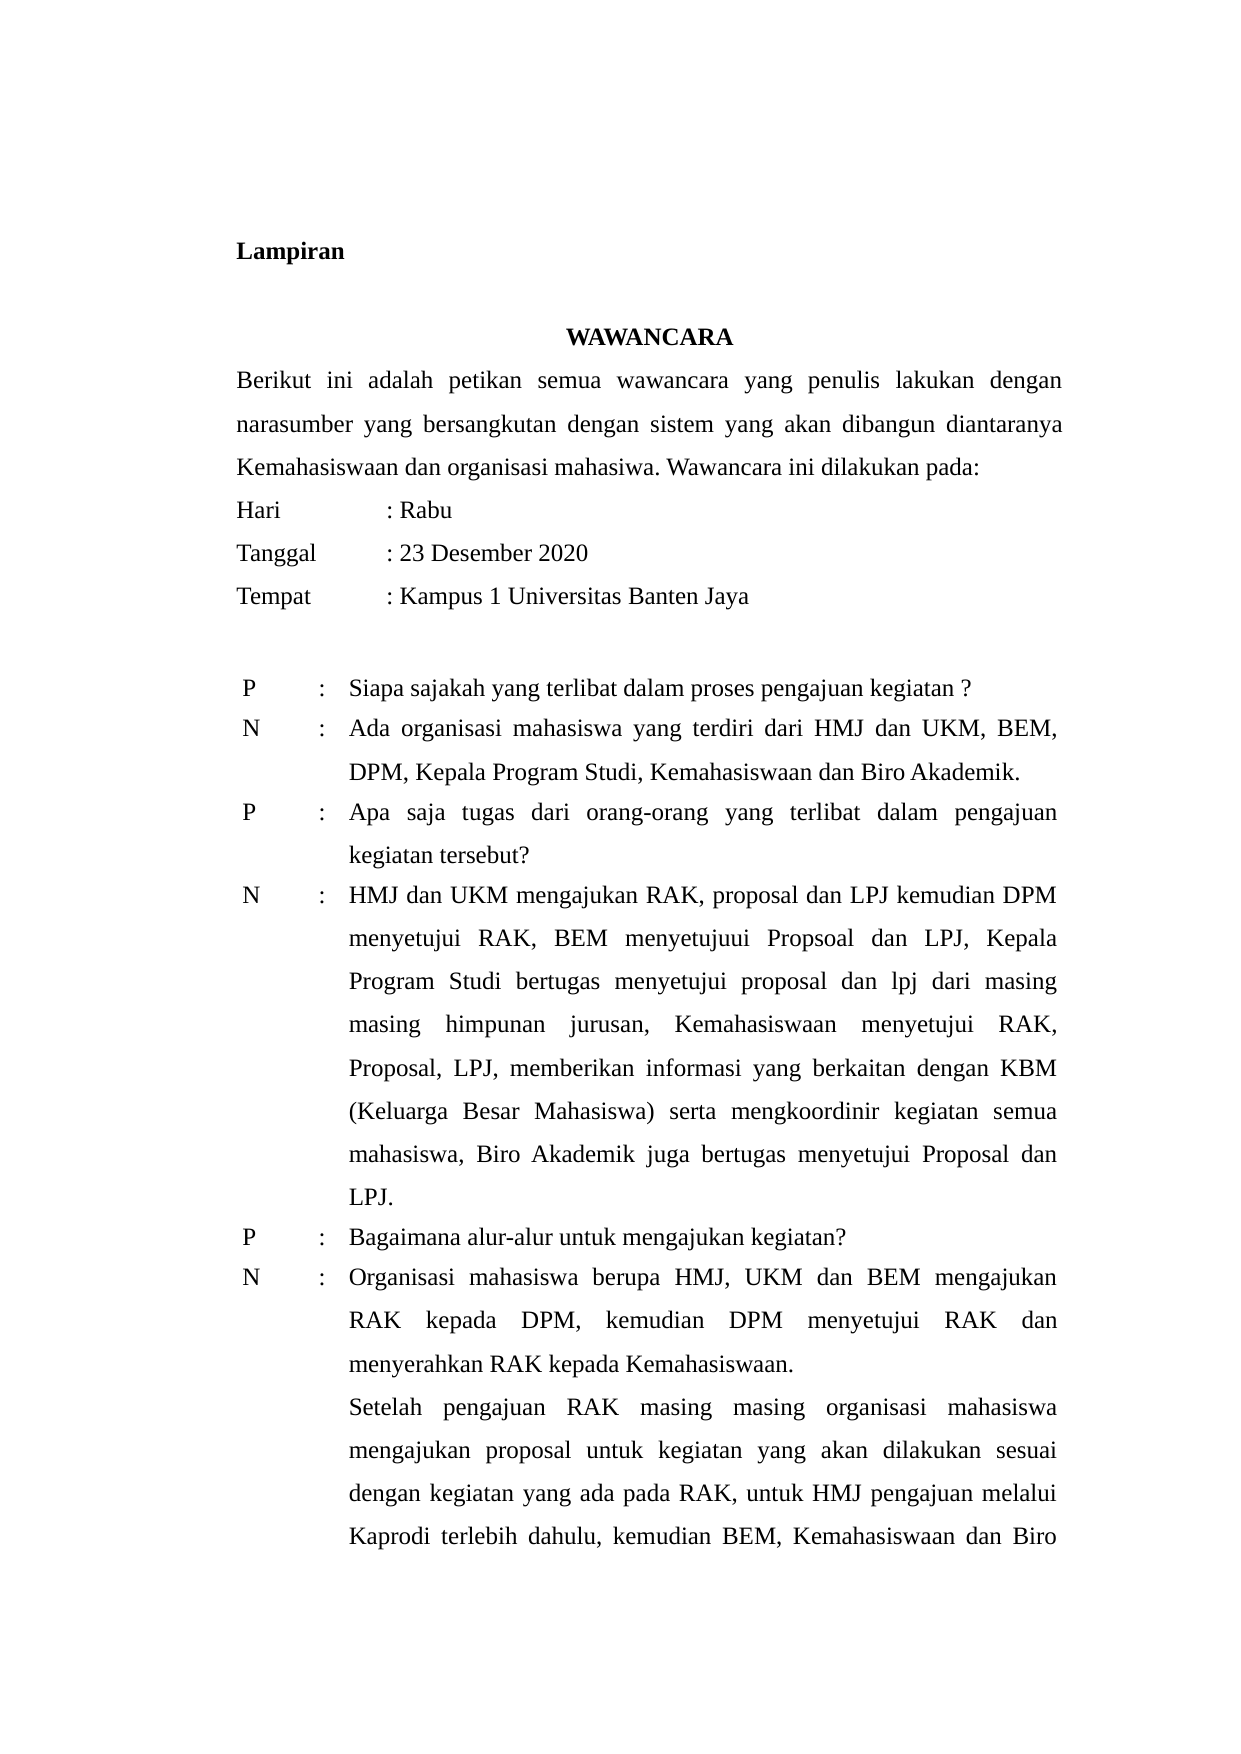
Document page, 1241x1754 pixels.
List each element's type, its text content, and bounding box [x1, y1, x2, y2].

table_cell : [313, 1257, 343, 1556]
text Tanggal : 23 Desember 2020 [236, 538, 1063, 567]
table_cell Organisasi mahasiswa berupa HMJ, UKM dan BEM mengajukan RAK kepada DPM, kemudian DPM menyetujui RAK dan menyerahkan RAK kepada Kemahasiswaan. Setelah pengajuan RAK masing masing organisasi mahasiswa mengajukan proposal untuk kegiatan yang akan dilakukan sesuai dengan kegiatan yang ada pada RAK, untuk HMJ pengajuan melalui Kaprodi terlebih dahulu, kemudian BEM, Kemahasiswaan dan Biro [343, 1257, 1064, 1556]
text WAWANCARA [236, 322, 1063, 351]
table_cell Bagaimana alur-alur untuk mengajukan kegiatan? [343, 1216, 1064, 1257]
text Berikut ini adalah petikan semua wawancara yang penulis lakukan dengan narasumber yang bersangkutan dengan sistem yang akan dibangun diantaranya Kemahasiswaan dan organisasi mahasiwa. Wawancara ini dilakukan pada: [236, 366, 1063, 481]
table_cell : [313, 791, 343, 874]
text Tempat : Kampus 1 Universitas Banten Jaya [236, 581, 1063, 610]
table_cell : [313, 874, 343, 1216]
table_header P [236, 668, 313, 708]
table_cell P [236, 791, 313, 874]
table_header : [313, 668, 343, 708]
table_cell Apa saja tugas dari orang-orang yang terlibat dalam pengajuan kegiatan tersebut? [343, 791, 1064, 874]
table_cell : [313, 708, 343, 791]
text Hari : Rabu [236, 495, 1063, 524]
table_cell Ada organisasi mahasiswa yang terdiri dari HMJ dan UKM, BEM, DPM, Kepala Program Studi, Kemahasiswaan dan Biro Akademik. [343, 708, 1064, 791]
table_cell : [313, 1216, 343, 1257]
table_cell HMJ dan UKM mengajukan RAK, proposal dan LPJ kemudian DPM menyetujui RAK, BEM menyetujuui Propsoal dan LPJ, Kepala Program Studi bertugas menyetujui proposal dan lpj dari masing masing himpunan jurusan, Kemahasiswaan menyetujui RAK, Proposal, LPJ, memberikan informasi yang berkaitan dengan KBM (Keluarga Besar Mahasiswa) serta mengkoordinir kegiatan semua mahasiswa, Biro Akademik juga bertugas menyetujui Proposal dan LPJ. [343, 874, 1064, 1216]
table_cell N [236, 1257, 313, 1556]
table_header Siapa sajakah yang terlibat dalam proses pengajuan kegiatan ? [343, 668, 1064, 708]
table_cell N [236, 874, 313, 1216]
table_cell P [236, 1216, 313, 1257]
table_cell N [236, 708, 313, 791]
text Lampiran [236, 236, 1063, 265]
